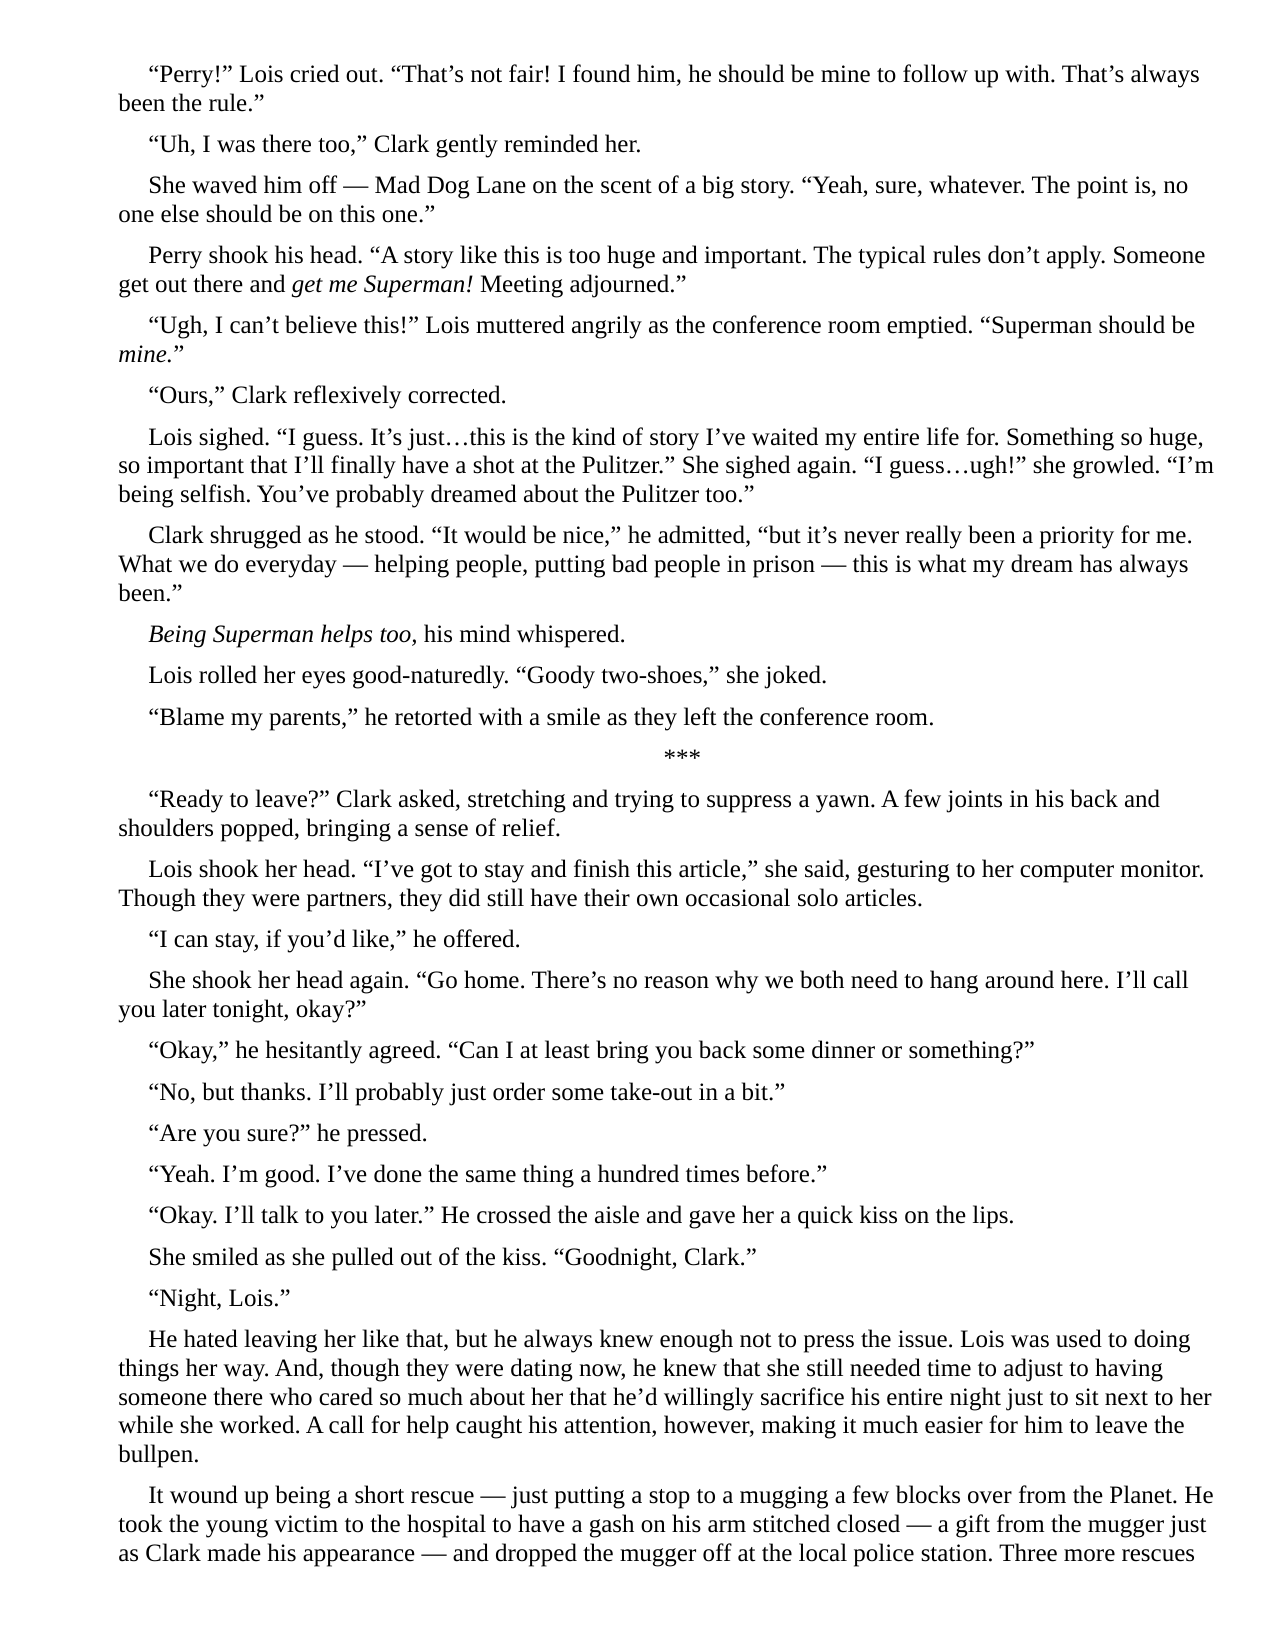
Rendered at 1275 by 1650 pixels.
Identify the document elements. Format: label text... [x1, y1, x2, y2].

text Being Superman helps too, his mind whispered. [118, 619, 1216, 648]
text He hated leaving her like that, but he always knew enough not to press the issue. Lois was used to doing things her way. And, though they were dating now, he knew that she still needed time to adjust to having someone there who cared so much about her that he’d willingly sacrifice his entire night just to sit next to her while she worked. A call for help caught his attention, however, making it much easier for him to leave the bullpen. [118, 1324, 1216, 1468]
text “Perry!” Lois cried out. “That’s not fair! I found him, he should be mine to follow up with. That’s always been the rule.” [118, 59, 1216, 117]
text “Ours,” Clark reflexively corrected. [118, 380, 1216, 409]
text “Ugh, I can’t believe this!” Lois muttered angrily as the conference room emptied. “Superman should be mine.” [118, 310, 1216, 368]
text “Okay,” he hesitantly agreed. “Can I at least bring you back some dinner or something?” [118, 1035, 1216, 1064]
text “No, but thanks. I’ll probably just order some take-out in a bit.” [118, 1077, 1216, 1105]
text “Are you sure?” he pressed. [118, 1118, 1216, 1147]
text “Blame my parents,” he retorted with a smile as they left the conference room. [118, 702, 1216, 730]
text “Okay. I’ll talk to you later.” He crossed the aisle and gave her a quick kiss on the lips. [118, 1200, 1216, 1229]
text Lois rolled her eyes good-naturedly. “Goody two-shoes,” she joked. [118, 660, 1216, 689]
text Lois sighed. “I guess. It’s just…this is the kind of story I’ve waited my entire life for. Something so huge, so important that I’ll finally have a shot at the Pulitzer.” She sighed again. “I guess…ugh!” she growled. “I’m being selfish. You’ve probably dreamed about the Pulitzer too.” [118, 422, 1216, 508]
text “Ready to leave?” Clark asked, stretching and trying to suppress a yawn. A few joints in his back and shoulders popped, bringing a sense of relief. [118, 784, 1216, 842]
text Perry shook his head. “A story like this is too huge and important. The typical rules don’t apply. Someone get out there and get me Superman! Meeting adjourned.” [118, 240, 1216, 298]
text Clark shrugged as he stood. “It would be nice,” he admitted, “but it’s never really been a priority for me. What we do everyday — helping people, putting bad people in prison — this is what my dream has always been.” [118, 520, 1216, 607]
text “Night, Lois.” [118, 1283, 1216, 1312]
text “I can stay, if you’d like,” he offered. [118, 924, 1216, 953]
text She smiled as she pulled out of the kiss. “Goodnight, Clark.” [118, 1242, 1216, 1270]
text She waved him off — Mad Dog Lane on the scent of a big story. “Yeah, sure, whatever. The point is, no one else should be on this one.” [118, 170, 1216, 228]
text “Uh, I was there too,” Clark gently reminded her. [118, 129, 1216, 158]
text Lois shook her head. “I’ve got to stay and finish this article,” she said, gesturing to her computer monitor. Though they were partners, they did still have their own occasional solo articles. [118, 854, 1216, 912]
text It wound up being a short rescue — just putting a stop to a mugging a few blocks over from the Planet. He took the young victim to the hospital to have a gash on his arm stitched closed — a gift from the mugger just as Clark made his appearance — and dropped the mugger off at the local police station. Three more rescues [118, 1480, 1216, 1567]
text “Yeah. I’m good. I’ve done the same thing a hundred times before.” [118, 1159, 1216, 1188]
text *** [118, 743, 1216, 772]
text She shook her head again. “Go home. There’s no reason why we both need to hang around here. I’ll call you later tonight, okay?” [118, 965, 1216, 1023]
